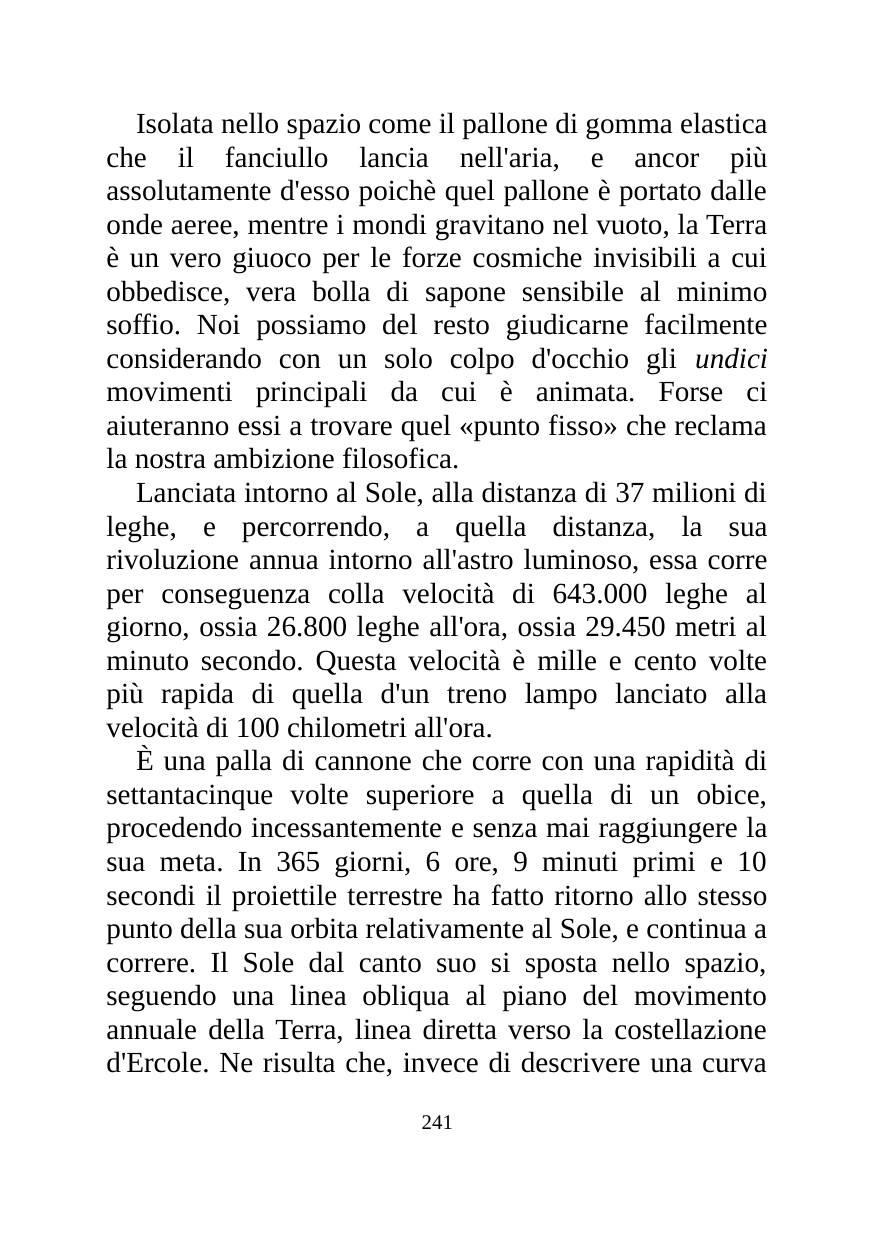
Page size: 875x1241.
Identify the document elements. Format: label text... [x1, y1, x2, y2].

text Lanciata intorno al Sole, alla distanza di 37 milioni di leghe, e percorrendo, a quella distanza, la sua rivoluzione annua intorno all'astro luminoso, essa corre per conseguenza colla velocità di 643.000 leghe al giorno, ossia 26.800 leghe all'ora, ossia 29.450 metri al minuto secondo. Questa velocità è mille e cento volte più rapida di quella d'un treno lampo lanciato alla velocità di 100 chilometri all'ora. [106, 475, 768, 743]
text È una palla di cannone che corre con una rapidità di settantacinque volte superiore a quella di un obice, procedendo incessantemente e senza mai raggiungere la sua meta. In 365 giorni, 6 ore, 9 minuti primi e 10 secondi il proiettile terrestre ha fatto ritorno allo stesso punto della sua orbita relativamente al Sole, e continua a correre. Il Sole dal canto suo si sposta nello spazio, seguendo una linea obliqua al piano del movimento annuale della Terra, linea diretta verso la costellazione d'Ercole. Ne risulta che, invece di descrivere una curva [106, 743, 768, 1079]
text Isolata nello spazio come il pallone di gomma elastica che il fanciullo lancia nell'aria, e ancor più assolutamente d'esso poichè quel pallone è portato dalle onde aeree, mentre i mondi gravitano nel vuoto, la Terra è un vero giuoco per le forze cosmiche invisibili a cui obbedisce, vera bolla di sapone sensibile al minimo soffio. Noi possiamo del resto giudicarne facilmente considerando con un solo colpo d'occhio gli undici movimenti principali da cui è animata. Forse ci aiuteranno essi a trovare quel «punto fisso» che reclama la nostra ambizione filosofica. [106, 106, 768, 475]
